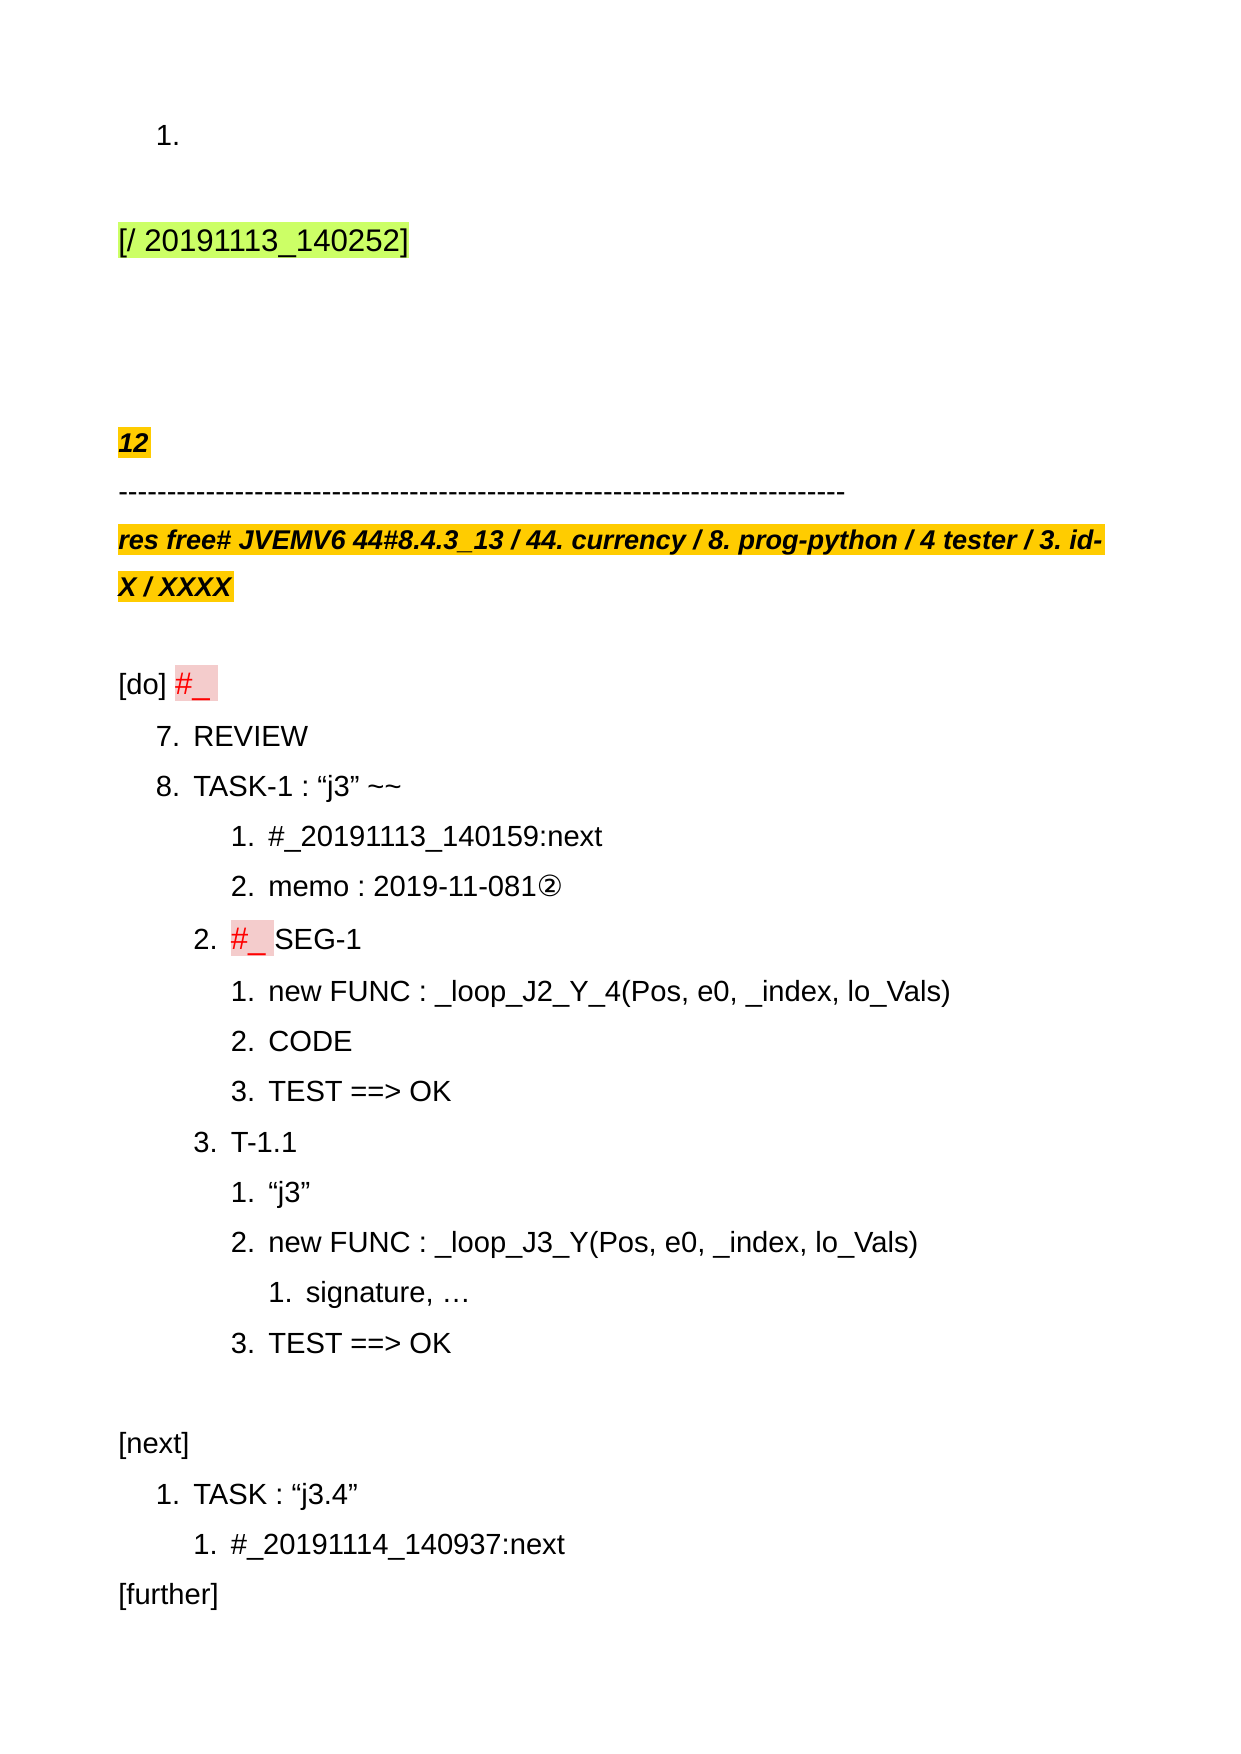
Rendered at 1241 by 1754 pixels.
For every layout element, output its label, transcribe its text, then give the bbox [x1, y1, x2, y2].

list TEST ==> OK [231, 1074, 1122, 1108]
list TEST ==> OK [231, 1326, 1122, 1359]
list #_20191113_140159:next [231, 819, 1122, 853]
text [/ 20191113_140252] [118, 168, 1122, 258]
text [further] [118, 1577, 1122, 1611]
list T-1.1 [193, 1124, 1122, 1158]
list signature, … [268, 1276, 1122, 1309]
list new FUNC : _loop_J3_Y(Pos, e0, _index, lo_Vals) [231, 1225, 1122, 1259]
text 12 [118, 427, 1122, 458]
list TASK : “j3.4” [156, 1477, 1122, 1510]
text --------------------------------------------------------------------------- [118, 474, 1122, 507]
list new FUNC : _loop_J2_Y_4(Pos, e0, _index, lo_Vals) [231, 974, 1122, 1007]
list CODE [231, 1024, 1122, 1057]
list REVIEW [156, 718, 1122, 752]
list #_20191114_140937:next [193, 1527, 1122, 1561]
list memo : 2019-11-081② [231, 869, 1122, 903]
list TASK-1 : “j3” ~~ [156, 769, 1122, 802]
list “j3” [231, 1175, 1122, 1208]
text [next] [118, 1426, 1122, 1460]
text [do] #_ [118, 665, 1122, 701]
text res free# JVEMV6 44#8.4.3_13 / 44. currency / 8. prog-python / 4 tester / 3. id-X / XXXX [118, 524, 1122, 602]
list #_ SEG-1 [193, 920, 1122, 956]
